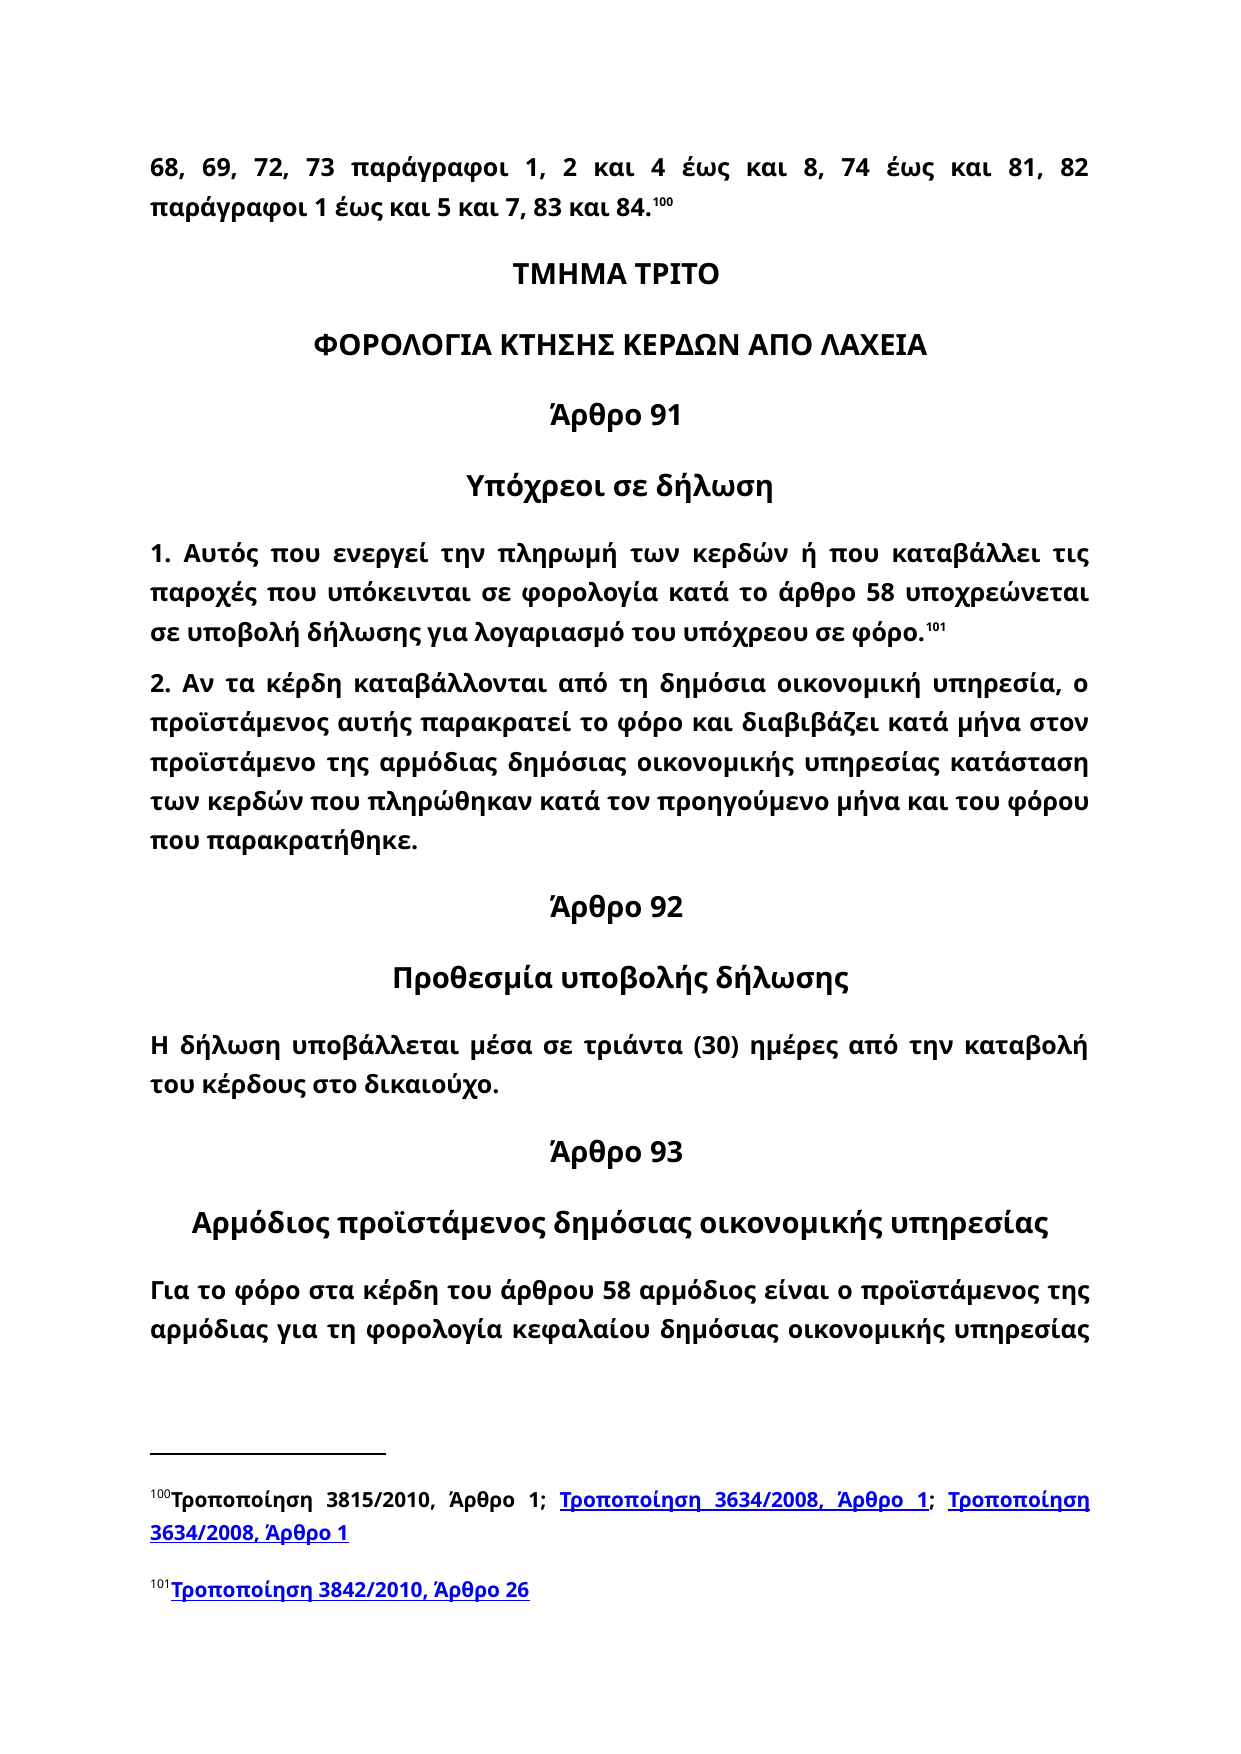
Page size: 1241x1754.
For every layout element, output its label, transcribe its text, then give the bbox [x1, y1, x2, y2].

subtitle Άρθρο 92 [150, 887, 1090, 926]
subtitle ΦΟΡΟΛΟΓΙΑ ΚΤΗΣΗΣ ΚΕΡΔΩΝ ΑΠΟ ΛΑΧΕΙΑ [150, 324, 1090, 364]
text 2. Αν τα κέρδη καταβάλλονται από τη δημόσια οικονομική υπηρεσία, ο προϊστάμενος αυτής παρακρατεί το φόρο και διαβιβάζει κατά μήνα στον προϊστάμενο της αρμόδιας δημόσιας οικονομικής υπηρεσίας κατάσταση των κερδών που πληρώθηκαν κατά τον προηγούμενο μήνα και του φόρου που παρακρατήθηκε. [150, 666, 1090, 857]
subtitle ΤΜΗΜΑ ΤΡΙΤΟ [150, 253, 1090, 293]
text 1. Αυτός που ενεργεί την πληρωμή των κερδών ή που καταβάλλει τις παροχές που υπόκεινται σε φορολογία κατά το άρθρο 58 υποχρεώνεται σε υποβολή δήλωσης για λογαριασμό του υπόχρεου σε φόρο. [150, 536, 1090, 648]
subtitle Προθεσμία υποβολής δήλωσης [150, 957, 1090, 997]
text Τροποποίηση 3815/2010, Άρθρο 1; Τροποποίηση 3634/2008, Άρθρο 1; Τροποποίηση 3634/2008, Άρθρο 1 [150, 1485, 1090, 1546]
text Για το φόρο στα κέρδη του άρθρου 58 αρμόδιος είναι ο προϊστάμενος της αρμόδιας για τη φορολογία κεφαλαίου δημόσιας οικονομικής υπηρεσίας [150, 1272, 1090, 1346]
subtitle Άρθρο 93 [150, 1131, 1090, 1171]
subtitle Αρμόδιος προϊστάμενος δημόσιας οικονομικής υπηρεσίας [150, 1202, 1090, 1242]
text 68, 69, 72, 73 παράγραφοι 1, 2 και 4 έως και 8, 74 έως και 81, 82 παράγραφοι 1 έως και 5 και 7, 83 και 84. [150, 150, 1090, 223]
text Τροποποίηση 3842/2010, Άρθρο 26 [150, 1576, 1090, 1604]
subtitle Άρθρο 91 [150, 394, 1090, 434]
text Η δήλωση υποβάλλεται μέσα σε τριάντα (30) ημέρες από την καταβολή του κέρδους στο δικαιούχο. [150, 1028, 1090, 1101]
subtitle Υπόχρεοι σε δήλωση [150, 465, 1090, 505]
